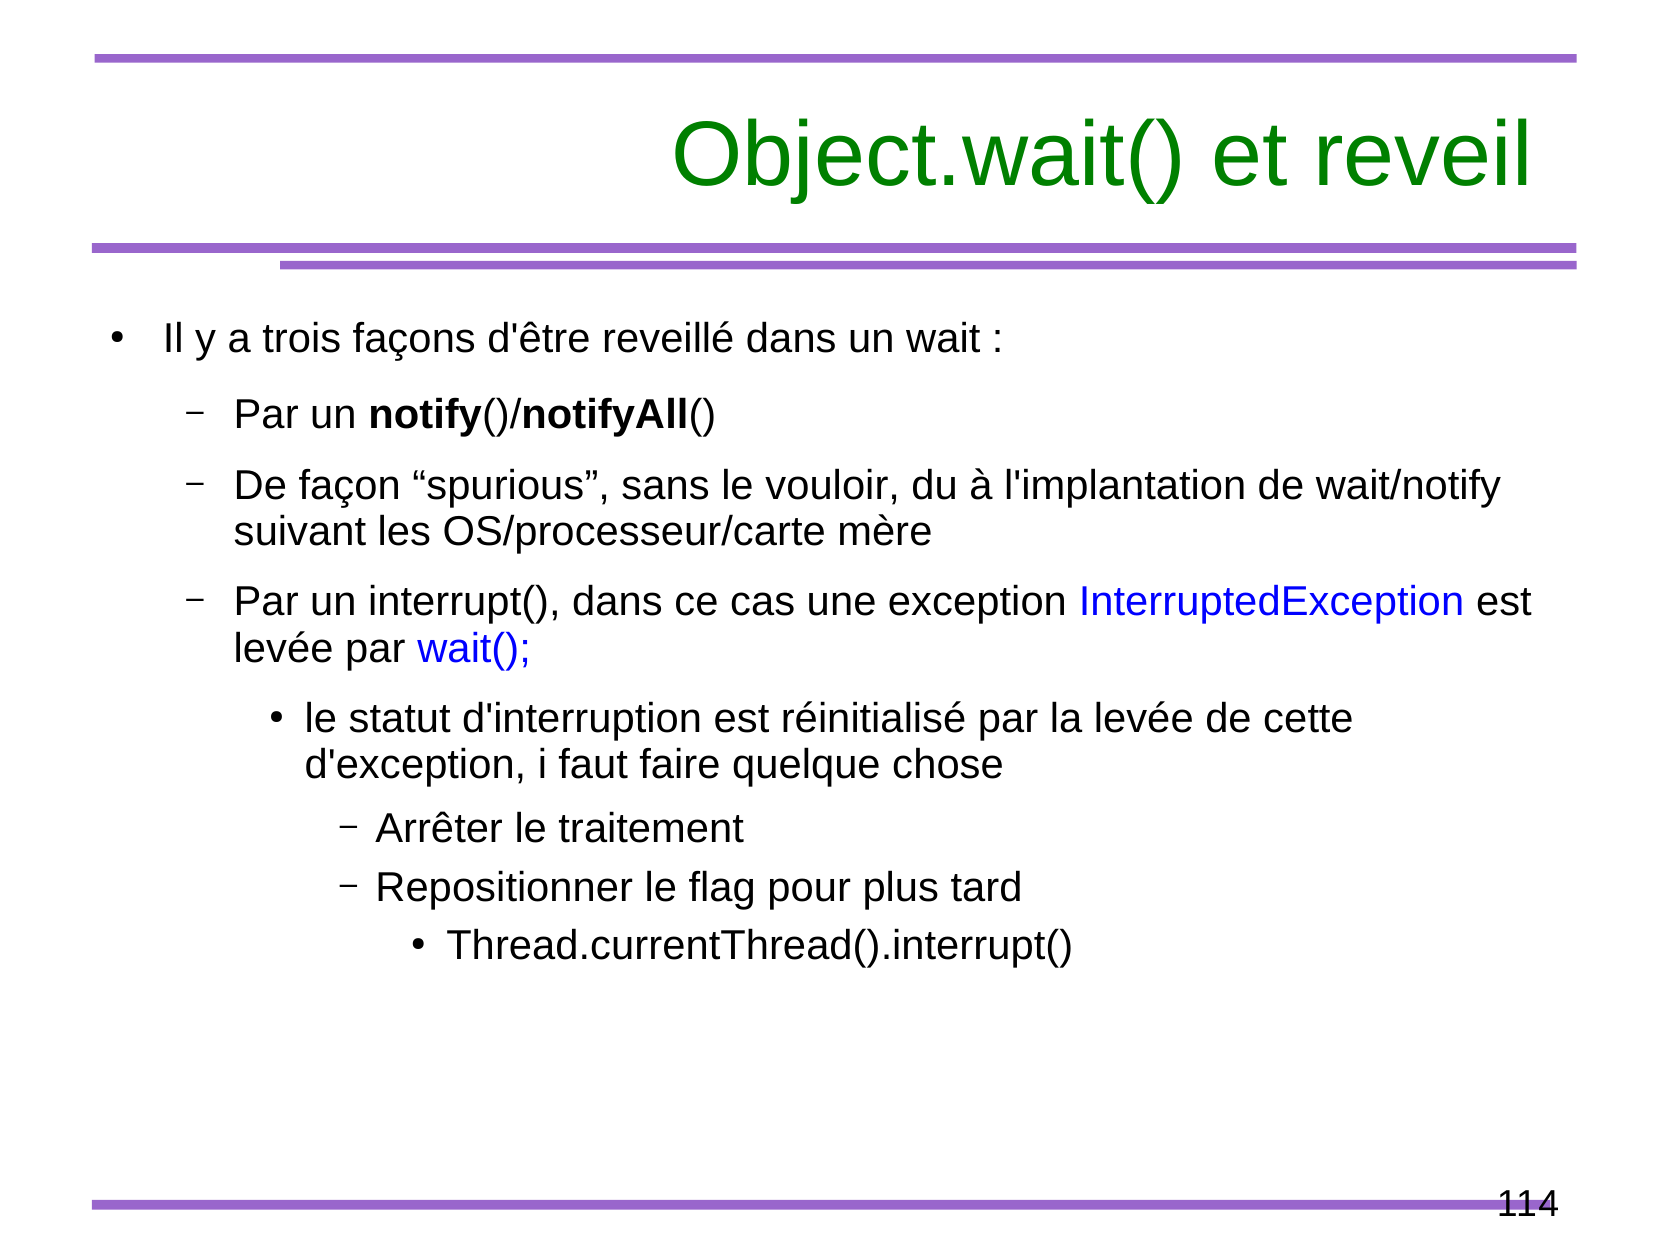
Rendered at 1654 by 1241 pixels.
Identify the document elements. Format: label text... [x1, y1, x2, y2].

title Object.wait() et reveil [121, 49, 1534, 257]
list Il y a trois façons d'être reveillé dans un wait : Par un notify()/notifyAll() De façon “spurious”, sans le vouloir, du à l'implantation de wait/notify suivant les OS/processeur/carte mère Par un interrupt(), dans ce cas une exception InterruptedException est levée par wait(); le statut d'interruption est réinitialisé par la levée de cette d'exception, i faut faire quelque chose Arrêter le traitement Repositionner le flag pour plus tard Thread.currentThread().interrupt() [92, 315, 1563, 1015]
